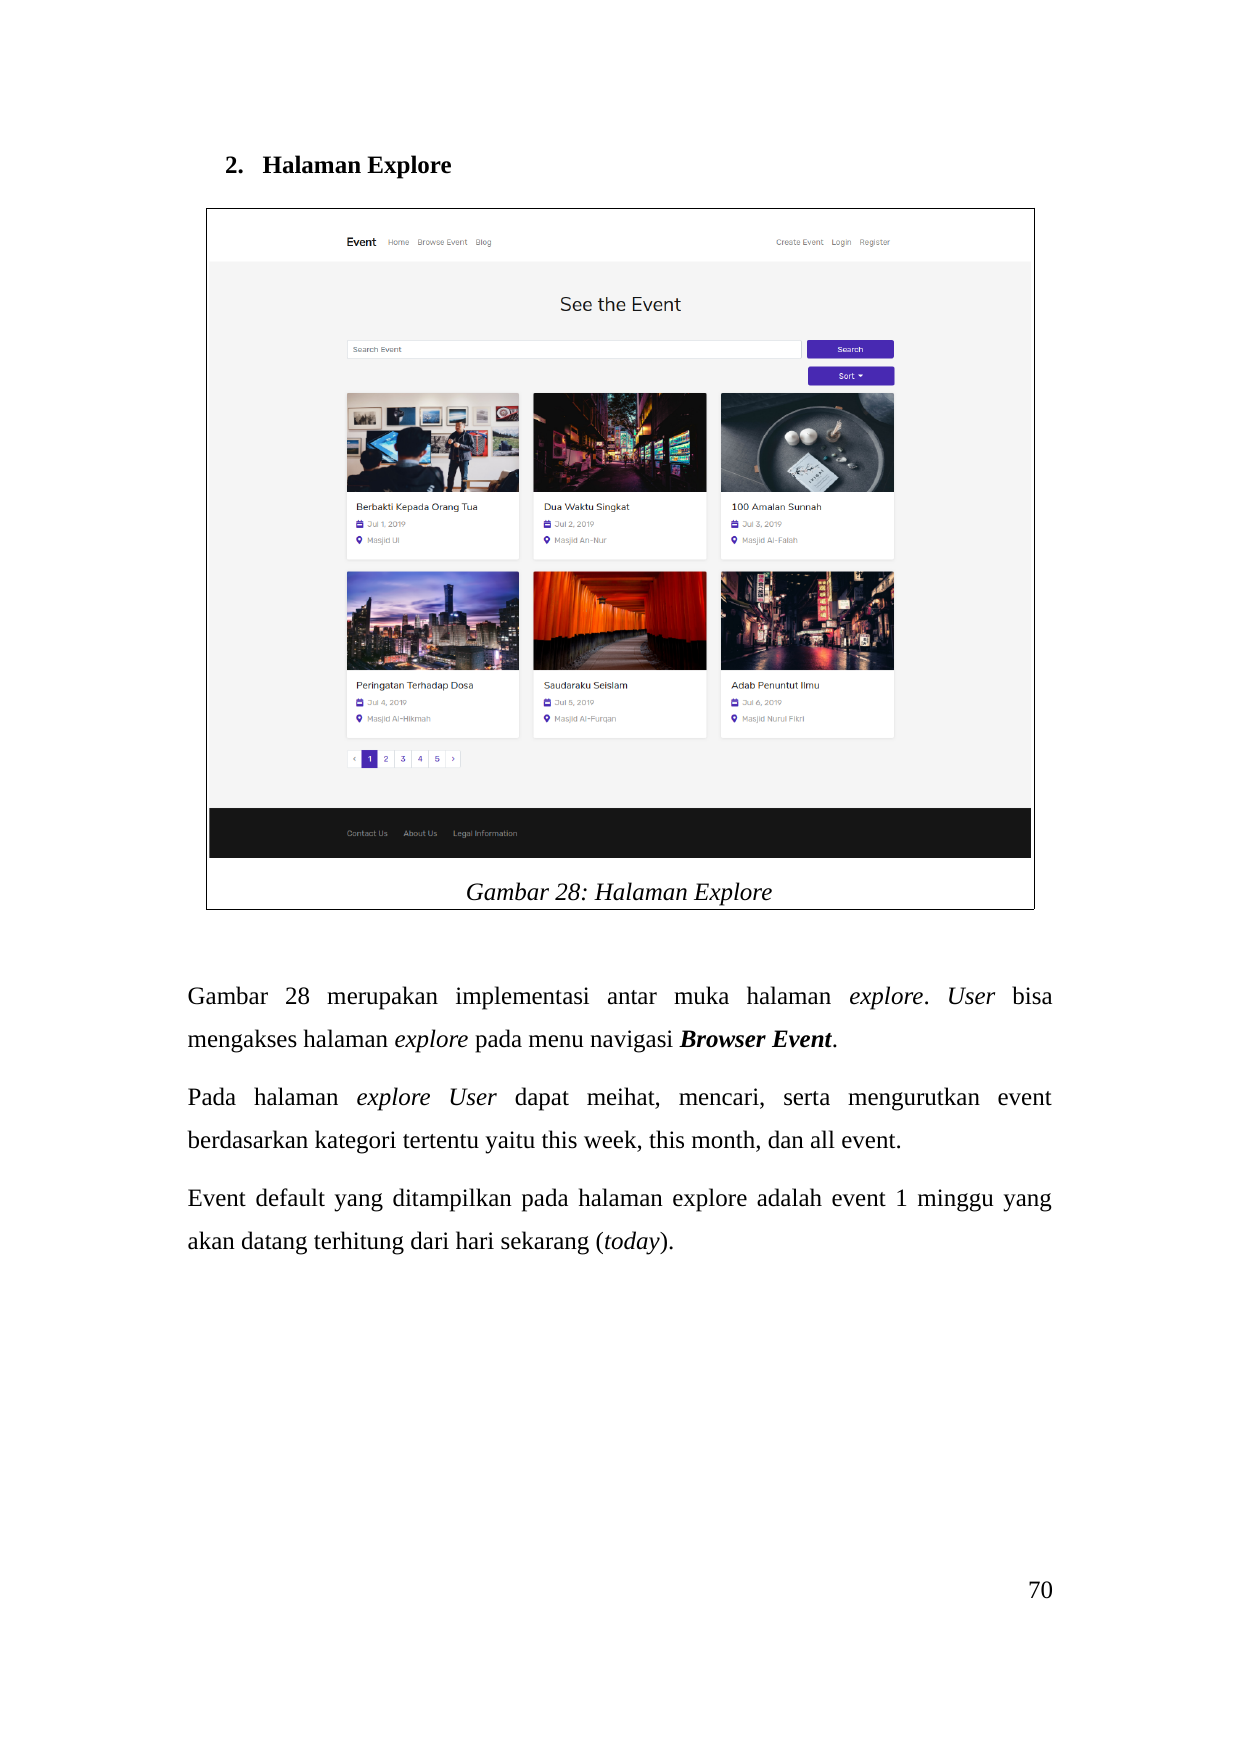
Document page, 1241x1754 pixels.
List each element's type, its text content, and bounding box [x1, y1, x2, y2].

list Gambar 28: Halaman Explore [209, 858, 1031, 906]
text Pada halaman explore User dapat meihat, mencari, serta mengurutkan event berdasarkan kategori tertentu yaitu this week, this month, dan all event. [187, 1082, 1053, 1154]
text Event default yang ditampilkan pada halaman explore adalah event 1 minggu yang akan datang terhitung dari hari sekarang (today). [187, 1183, 1053, 1254]
text Gambar 28 merupakan implementasi antar muka halaman explore. User bisa mengakses halaman explore pada menu navigasi Browser Event. [187, 981, 1053, 1053]
list Halaman Explore [225, 150, 1053, 179]
picture [209, 223, 1031, 858]
